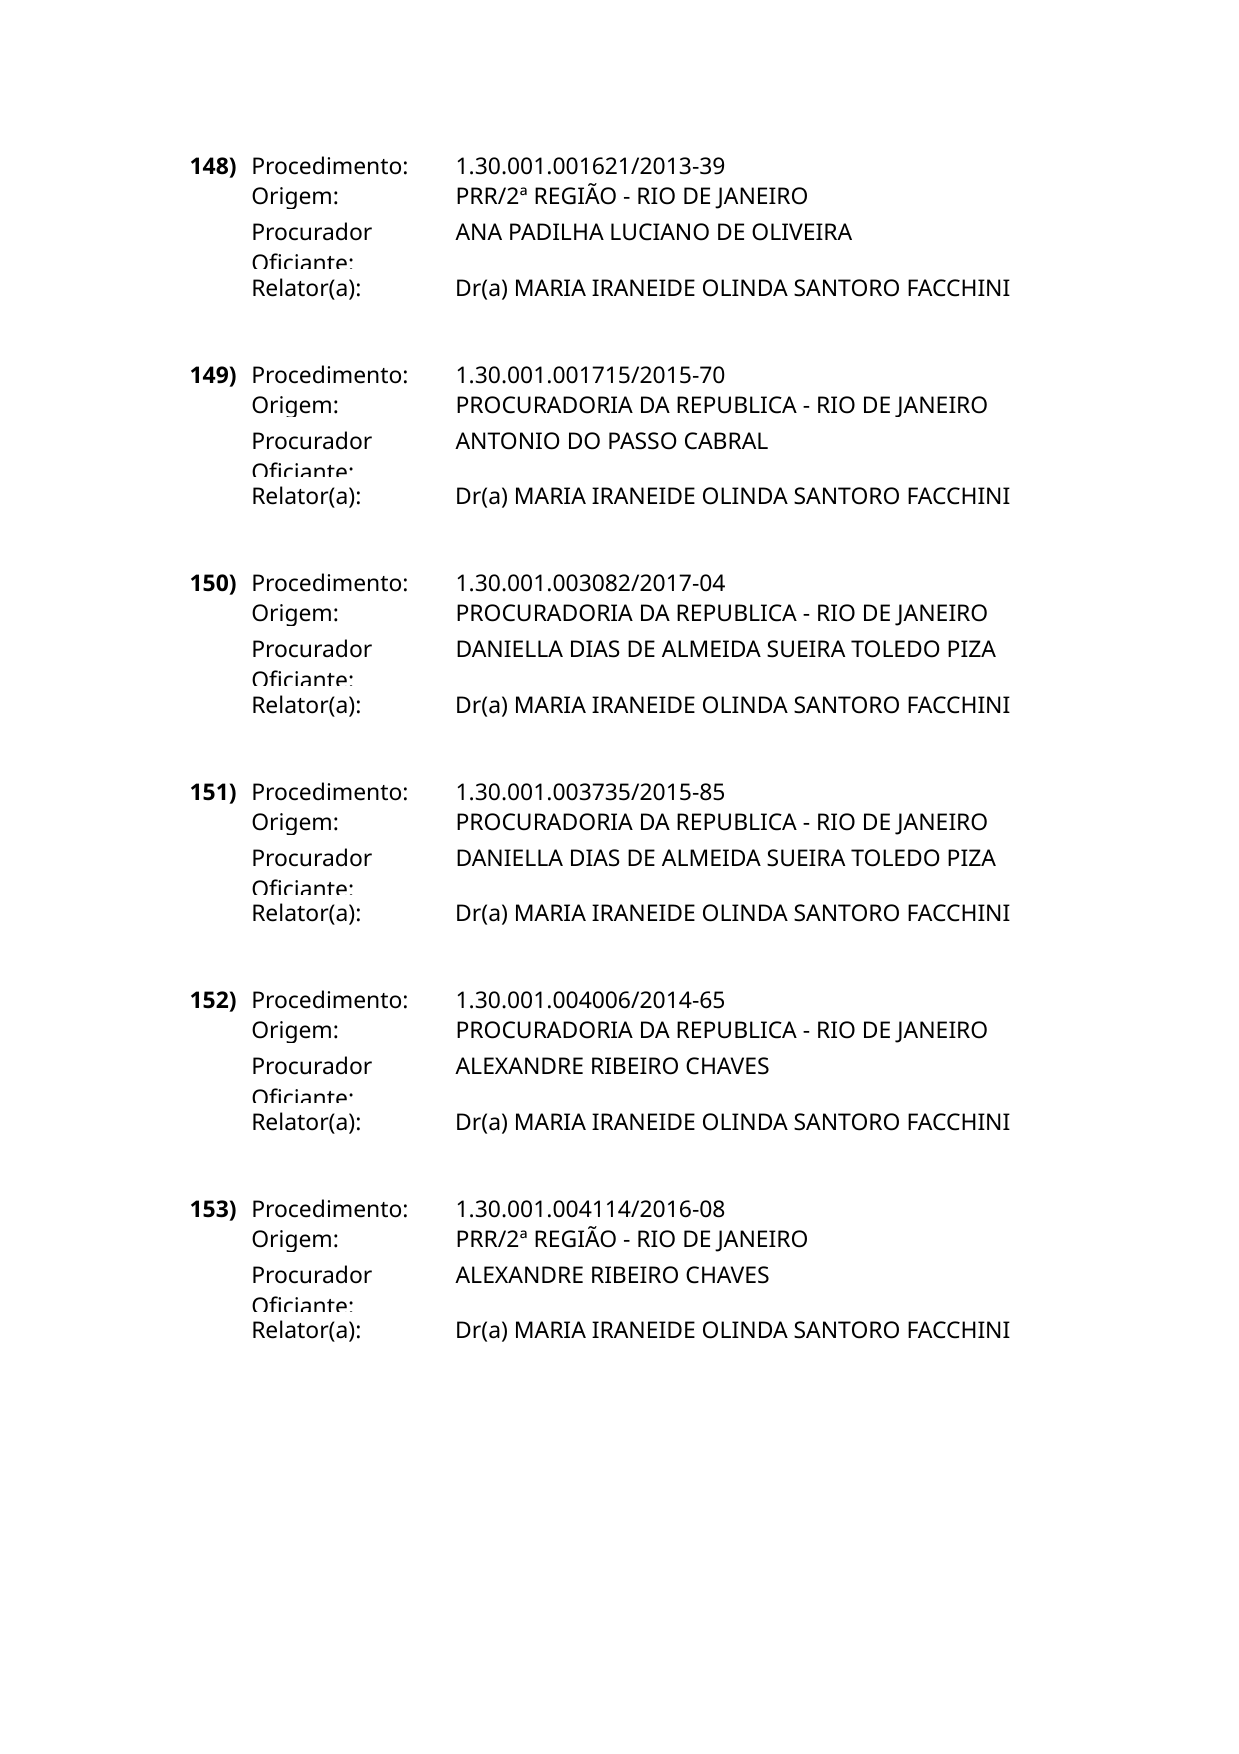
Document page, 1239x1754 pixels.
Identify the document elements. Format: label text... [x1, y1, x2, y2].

table_cell 152) [189, 984, 251, 1013]
table_cell Procedimento: [251, 1193, 455, 1221]
table_cell [251, 1043, 455, 1050]
table_cell [0, 180, 189, 208]
table_cell 151) [189, 776, 251, 804]
table_cell [455, 927, 1124, 984]
table_cell ALEXANDRE RIBEIRO CHAVES [455, 1050, 1124, 1101]
table_cell [1125, 927, 1239, 984]
table_cell Origem: [251, 806, 455, 834]
table_cell [189, 1043, 251, 1050]
table_cell Procedimento: [251, 567, 455, 596]
table_cell PRR/2ª REGIÃO - RIO DE JANEIRO [455, 180, 1124, 208]
table_cell [455, 302, 1124, 358]
table_cell [0, 425, 189, 476]
table_cell [1125, 1193, 1239, 1221]
table_header Relator(a): [251, 272, 455, 300]
table_cell 153) [189, 1193, 251, 1221]
table_cell [251, 417, 455, 424]
table_cell [251, 1251, 455, 1259]
table_cell PROCURADORIA DA REPUBLICA - RIO DE JANEIRO [455, 1014, 1124, 1043]
table_header Relator(a): [251, 480, 455, 509]
table_cell Origem: [251, 1223, 455, 1251]
table_cell [0, 984, 189, 1013]
table_cell Procedimento: [251, 150, 455, 178]
table_cell [189, 689, 251, 719]
table_cell [189, 897, 251, 927]
table_cell [1125, 150, 1239, 178]
table_cell Procurador Oficiante: [251, 1050, 455, 1103]
table_cell [0, 389, 189, 417]
table_cell [0, 927, 189, 984]
table_cell Procurador Oficiante: [251, 425, 455, 477]
table_cell [1125, 180, 1239, 208]
table_cell PROCURADORIA DA REPUBLICA - RIO DE JANEIRO [455, 389, 1124, 417]
table_cell 1.30.001.004114/2016-08 [455, 1193, 1124, 1221]
table_cell [1125, 897, 1239, 927]
table_cell Origem: [251, 180, 455, 208]
table_cell [1125, 216, 1239, 267]
table_cell [0, 480, 189, 510]
table_cell [0, 510, 189, 567]
table_cell [0, 272, 189, 302]
table_header [189, 0, 251, 150]
table_cell [189, 842, 251, 893]
table_header [0, 0, 189, 150]
table_cell [189, 806, 251, 834]
table_cell [455, 1043, 1124, 1050]
table_cell 149) [189, 359, 251, 387]
table_cell 1.30.001.003082/2017-04 [455, 567, 1124, 596]
table_cell [251, 209, 455, 216]
table_cell [0, 776, 189, 804]
table_cell [0, 209, 189, 216]
table_cell [1125, 480, 1239, 510]
table_cell 148) [189, 150, 251, 178]
table_cell [0, 417, 189, 424]
table_header [251, 0, 455, 150]
table_cell [0, 1106, 189, 1136]
table_cell [1125, 272, 1239, 302]
table_cell [251, 302, 455, 358]
table_cell [189, 1251, 251, 1259]
table_cell Origem: [251, 1014, 455, 1043]
table_cell [1125, 633, 1239, 684]
table_header Relator(a): [251, 1106, 455, 1134]
table_header [455, 0, 1124, 150]
table_header Relator(a): [251, 689, 455, 717]
table_cell Procedimento: [251, 776, 455, 804]
table_cell [189, 626, 251, 633]
table_header Dr(a) MARIA IRANEIDE OLINDA SANTORO FACCHINI [455, 689, 1122, 717]
table_cell [0, 1259, 189, 1310]
table_header Relator(a): [251, 1314, 455, 1343]
table_cell [251, 927, 455, 984]
table_cell Origem: [251, 389, 455, 417]
table_cell PROCURADORIA DA REPUBLICA - RIO DE JANEIRO [455, 597, 1124, 626]
table_cell [189, 719, 251, 776]
table_cell [1125, 302, 1239, 358]
table_cell Procedimento: [251, 359, 455, 387]
table_cell [0, 1251, 189, 1259]
table_cell [1125, 1050, 1239, 1101]
table_cell DANIELLA DIAS DE ALMEIDA SUEIRA TOLEDO PIZA [455, 842, 1124, 893]
table_header [1125, 0, 1239, 150]
table_cell [0, 567, 189, 596]
table_cell [0, 1050, 189, 1101]
table_cell 1.30.001.001621/2013-39 [455, 150, 1124, 178]
table_cell [189, 597, 251, 626]
table_cell [189, 480, 251, 510]
table_cell [1125, 776, 1239, 804]
table_cell [0, 1014, 189, 1043]
table_cell [1125, 1259, 1239, 1310]
table_cell [189, 1259, 251, 1310]
table_cell ALEXANDRE RIBEIRO CHAVES [455, 1259, 1124, 1310]
table_cell Procurador Oficiante: [251, 1259, 455, 1311]
table_cell ANA PADILHA LUCIANO DE OLIVEIRA [455, 216, 1124, 267]
table_cell 150) [189, 567, 251, 596]
table_cell [189, 180, 251, 208]
table_cell [0, 689, 189, 719]
table_cell Procedimento: [251, 984, 455, 1013]
table_cell Procurador Oficiante: [251, 216, 455, 268]
table_cell [189, 272, 251, 302]
table_cell [0, 842, 189, 893]
table_cell [189, 302, 251, 358]
table_cell [189, 417, 251, 424]
table_cell PROCURADORIA DA REPUBLICA - RIO DE JANEIRO [455, 806, 1124, 834]
table_cell [189, 209, 251, 216]
table_cell [1125, 425, 1239, 476]
table_cell [251, 626, 455, 633]
table_cell [0, 302, 189, 358]
table_cell 1.30.001.001715/2015-70 [455, 359, 1124, 387]
table_cell [455, 834, 1124, 842]
table_cell [1125, 834, 1239, 842]
table_cell [1125, 1014, 1239, 1043]
table_cell [189, 425, 251, 476]
table_cell [1125, 806, 1239, 834]
table_cell [0, 626, 189, 633]
table_cell [1125, 1106, 1239, 1136]
table_cell [455, 417, 1124, 424]
table_cell [0, 1314, 189, 1344]
table_cell ANTONIO DO PASSO CABRAL [455, 425, 1124, 476]
table_cell [189, 1314, 251, 1344]
table_cell [0, 597, 189, 626]
table_cell [0, 633, 189, 684]
table_cell [455, 510, 1124, 567]
table_cell [0, 1043, 189, 1050]
table_cell [0, 897, 189, 927]
table_header Dr(a) MARIA IRANEIDE OLINDA SANTORO FACCHINI [455, 1106, 1122, 1134]
table_cell [1125, 719, 1239, 776]
table_cell [0, 834, 189, 842]
table_cell [189, 1223, 251, 1251]
table_cell [1125, 1136, 1239, 1193]
table_header Relator(a): [251, 897, 455, 926]
table_cell [1125, 626, 1239, 633]
table_cell [455, 719, 1124, 776]
table_cell [189, 1136, 251, 1193]
table_cell [189, 389, 251, 417]
table_cell [0, 1193, 189, 1221]
table_cell [189, 510, 251, 567]
table_cell [1125, 209, 1239, 216]
table_cell [189, 834, 251, 842]
table_cell 1.30.001.003735/2015-85 [455, 776, 1124, 804]
table_cell [251, 719, 455, 776]
table_cell [455, 209, 1124, 216]
table_cell [0, 359, 189, 387]
table_cell [455, 1251, 1124, 1259]
table_cell [1125, 417, 1239, 424]
table_cell 1.30.001.004006/2014-65 [455, 984, 1124, 1013]
table_cell [189, 1050, 251, 1101]
table_cell DANIELLA DIAS DE ALMEIDA SUEIRA TOLEDO PIZA [455, 633, 1124, 684]
table_cell [189, 216, 251, 267]
table_cell [455, 1136, 1124, 1193]
table_cell [1125, 689, 1239, 719]
table_cell [1125, 597, 1239, 626]
table_cell [1125, 359, 1239, 387]
table_cell [0, 1223, 189, 1251]
table_cell [1125, 842, 1239, 893]
table_header Dr(a) MARIA IRANEIDE OLINDA SANTORO FACCHINI [455, 480, 1122, 509]
table_cell Procurador Oficiante: [251, 633, 455, 686]
table_cell [251, 510, 455, 567]
table_cell [251, 1136, 455, 1193]
table_header Dr(a) MARIA IRANEIDE OLINDA SANTORO FACCHINI [455, 897, 1122, 926]
table_cell [0, 719, 189, 776]
table_cell [1125, 1223, 1239, 1251]
table_cell [1125, 1043, 1239, 1050]
table_cell Procurador Oficiante: [251, 842, 455, 894]
table_cell [0, 806, 189, 834]
table_cell [1125, 389, 1239, 417]
table_cell [189, 1014, 251, 1043]
table_cell PRR/2ª REGIÃO - RIO DE JANEIRO [455, 1223, 1124, 1251]
table_cell Origem: [251, 597, 455, 626]
table_cell [189, 927, 251, 984]
table_cell [189, 633, 251, 684]
table_cell [189, 1106, 251, 1136]
table_header Dr(a) MARIA IRANEIDE OLINDA SANTORO FACCHINI [455, 272, 1122, 300]
table_cell [1125, 1314, 1239, 1344]
table_cell [1125, 1251, 1239, 1259]
table_cell [1125, 567, 1239, 596]
table_cell [455, 626, 1124, 633]
table_cell [1125, 984, 1239, 1013]
table_cell [0, 150, 189, 178]
table_cell [0, 216, 189, 267]
table_header Dr(a) MARIA IRANEIDE OLINDA SANTORO FACCHINI [455, 1314, 1122, 1343]
table_cell [0, 1136, 189, 1193]
table_cell [251, 834, 455, 842]
table_cell [1125, 510, 1239, 567]
